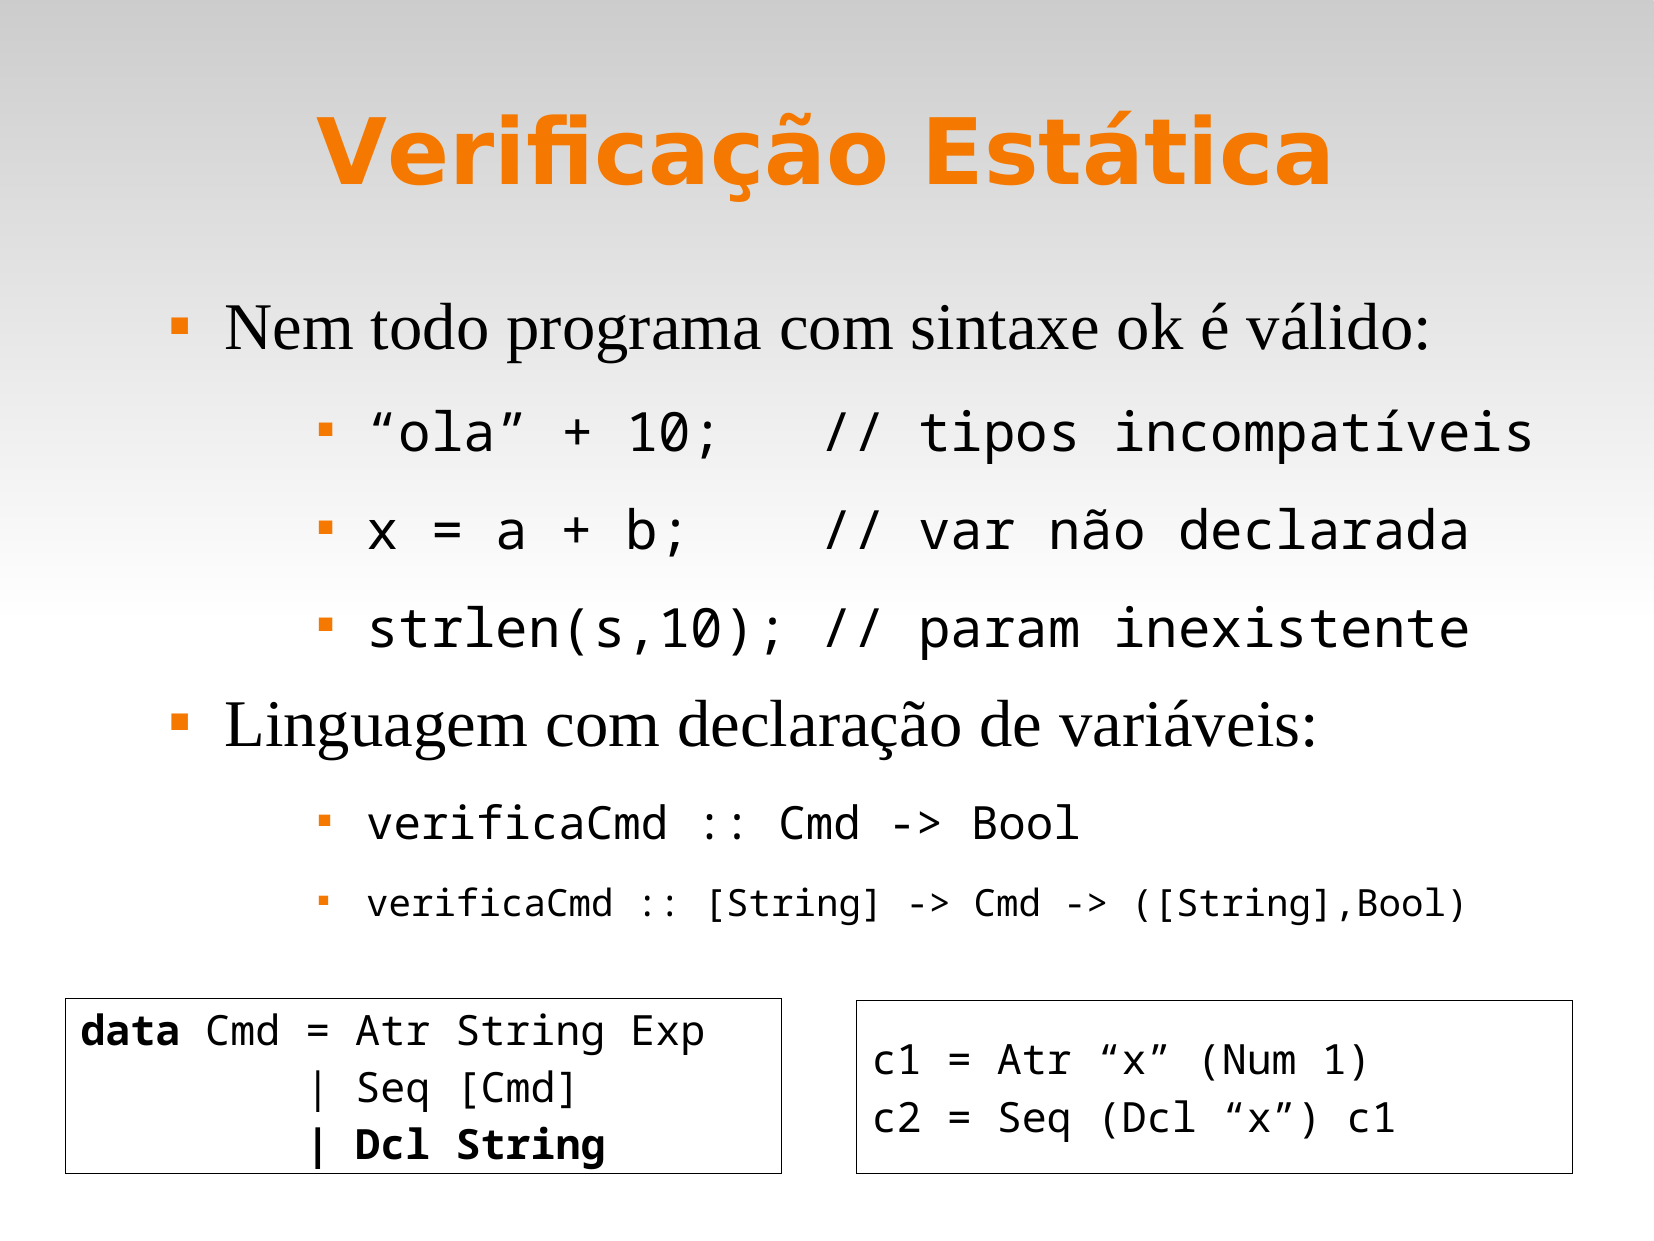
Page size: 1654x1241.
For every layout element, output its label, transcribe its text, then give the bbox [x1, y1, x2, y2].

list Nem todo programa com sintaxe ok é válido: “ola” + 10; // tipos incompatíveis x = a + b; // var não declarada strlen(s,10); // param inexistente Linguagem com declaração de variáveis: verificaCmd :: Cmd -> Bool verificaCmd :: [String] -> Cmd -> ([String],Bool) [82, 290, 1571, 1109]
title Verificação Estática [82, 49, 1571, 257]
text_box c1 = Atr “x” (Num 1) c2 = Seq (Dcl “x”) c1 [856, 1000, 1573, 1174]
text_box data Cmd = Atr String Exp | Seq [Cmd] | Dcl String [65, 998, 782, 1174]
